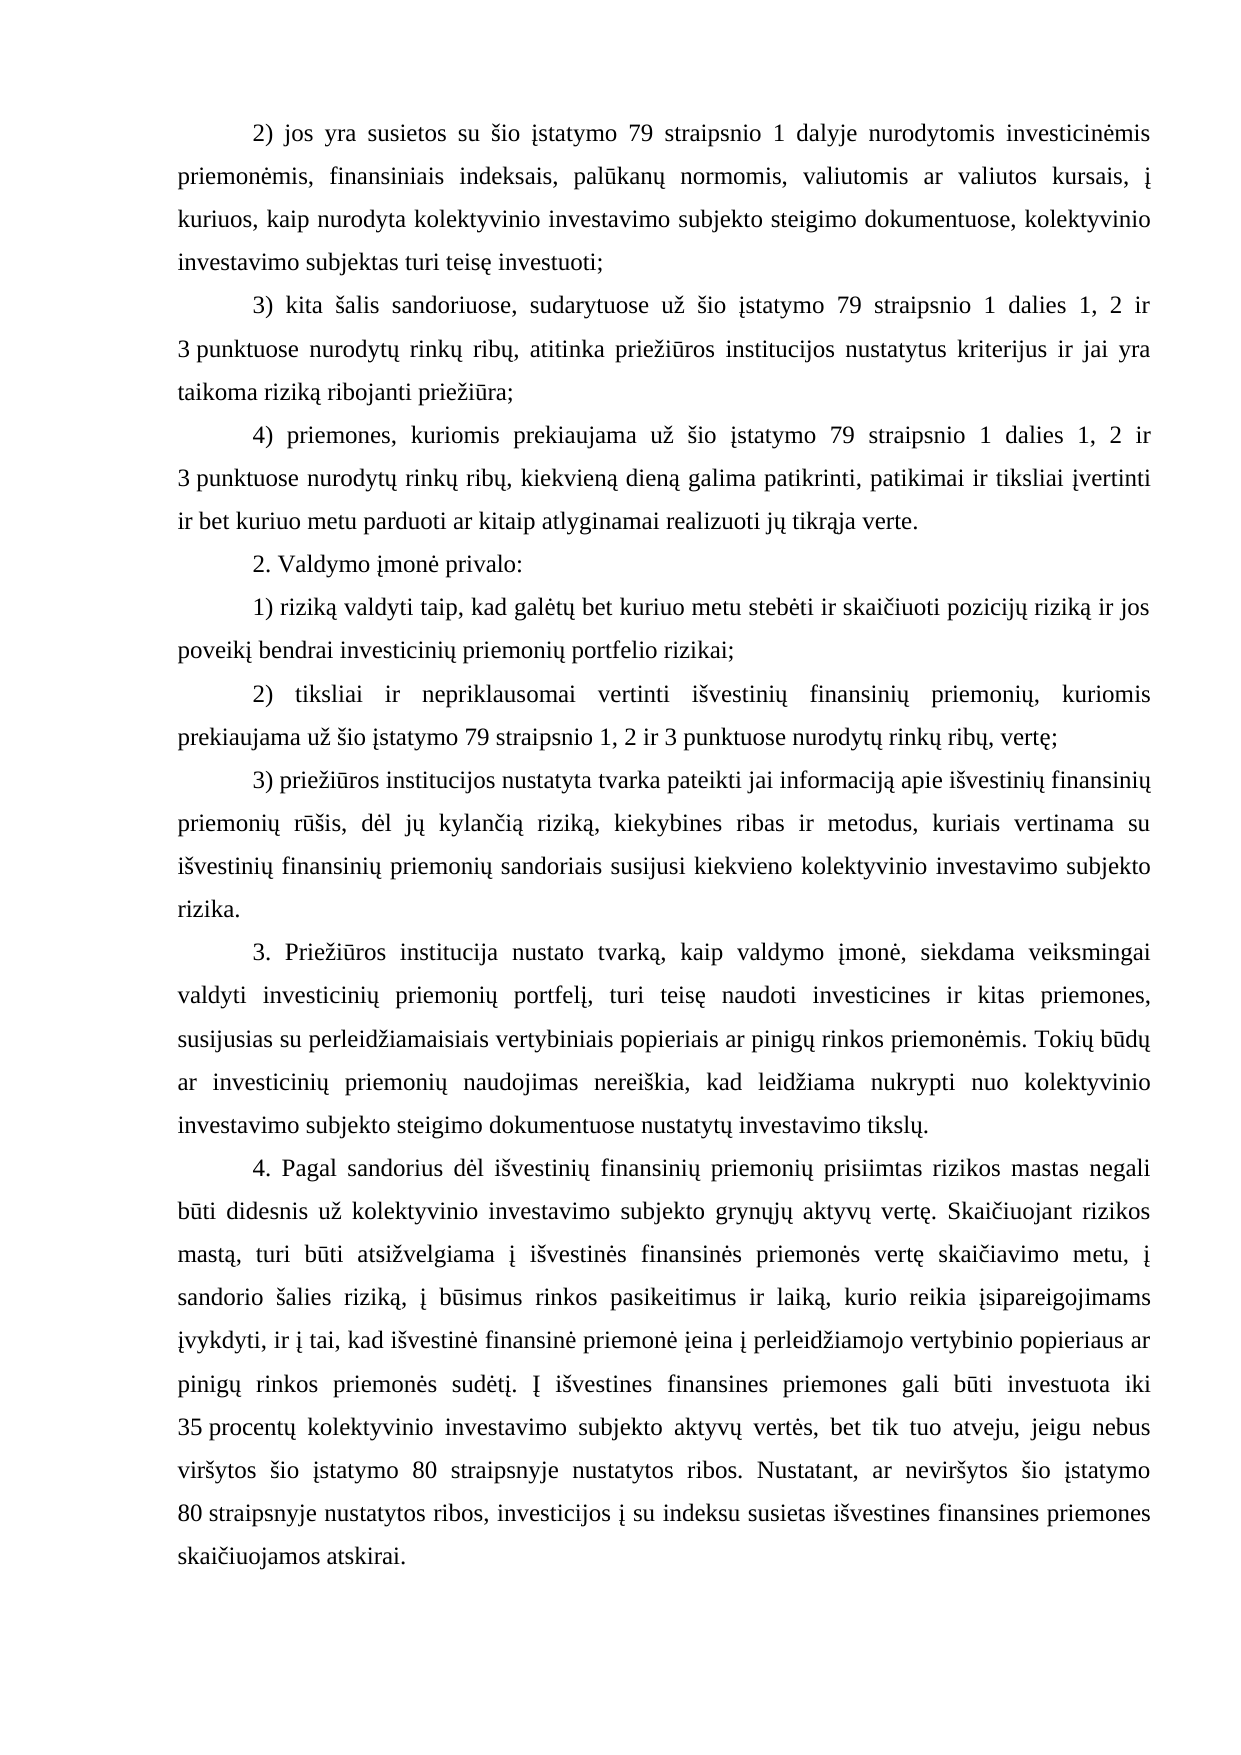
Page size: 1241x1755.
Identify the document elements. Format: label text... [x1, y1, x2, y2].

text 3) priežiūros institucijos nustatyta tvarka pateikti jai informaciją apie išvestinių finansinių priemonių rūšis, dėl jų kylančią riziką, kiekybines ribas ir metodus, kuriais vertinama su išvestinių finansinių priemonių sandoriais susijusi kiekvieno kolektyvinio investavimo subjekto rizika. [177, 765, 1152, 923]
text 2. Valdymo įmonė privalo: [177, 549, 1152, 578]
text 2) jos yra susietos su šio įstatymo 79 straipsnio 1 dalyje nurodytomis investicinėmis priemonėmis, finansiniais indeksais, palūkanų normomis, valiutomis ar valiutos kursais, į kuriuos, kaip nurodyta kolektyvinio investavimo subjekto steigimo dokumentuose, kolektyvinio investavimo subjektas turi teisę investuoti; [177, 118, 1152, 276]
text 4. Pagal sandorius dėl išvestinių finansinių priemonių prisiimtas rizikos mastas negali būti didesnis už kolektyvinio investavimo subjekto grynųjų aktyvų vertę. Skaičiuojant rizikos mastą, turi būti atsižvelgiama į išvestinės finansinės priemonės vertę skaičiavimo metu, į sandorio šalies riziką, į būsimus rinkos pasikeitimus ir laiką, kurio reikia įsipareigojimams įvykdyti, ir į tai, kad išvestinė finansinė priemonė įeina į perleidžiamojo vertybinio popieriaus ar pinigų rinkos priemonės sudėtį. Į išvestines finansines priemones gali būti investuota iki 35 procentų kolektyvinio investavimo subjekto aktyvų vertės, bet tik tuo atveju, jeigu nebus viršytos šio įstatymo 80 straipsnyje nustatytos ribos. Nustatant, ar neviršytos šio įstatymo 80 straipsnyje nustatytos ribos, investicijos į su indeksu susietas išvestines finansines priemones skaičiuojamos atskirai. [177, 1153, 1152, 1570]
text 3. Priežiūros institucija nustato tvarką, kaip valdymo įmonė, siekdama veiksmingai valdyti investicinių priemonių portfelį, turi teisę naudoti investicines ir kitas priemones, susijusias su perleidžiamaisiais vertybiniais popieriais ar pinigų rinkos priemonėmis. Tokių būdų ar investicinių priemonių naudojimas nereiškia, kad leidžiama nukrypti nuo kolektyvinio investavimo subjekto steigimo dokumentuose nustatytų investavimo tikslų. [177, 937, 1152, 1139]
text 2) tiksliai ir nepriklausomai vertinti išvestinių finansinių priemonių, kuriomis prekiaujama už šio įstatymo 79 straipsnio 1, 2 ir 3 punktuose nurodytų rinkų ribų, vertę; [177, 679, 1152, 751]
text 4) priemones, kuriomis prekiaujama už šio įstatymo 79 straipsnio 1 dalies 1, 2 ir 3 punktuose nurodytų rinkų ribų, kiekvieną dieną galima patikrinti, patikimai ir tiksliai įvertinti ir bet kuriuo metu parduoti ar kitaip atlyginamai realizuoti jų tikrąja verte. [177, 420, 1152, 535]
text 1) riziką valdyti taip, kad galėtų bet kuriuo metu stebėti ir skaičiuoti pozicijų riziką ir jos poveikį bendrai investicinių priemonių portfelio rizikai; [177, 592, 1152, 664]
text 3) kita šalis sandoriuose, sudarytuose už šio įstatymo 79 straipsnio 1 dalies 1, 2 ir 3 punktuose nurodytų rinkų ribų, atitinka priežiūros institucijos nustatytus kriterijus ir jai yra taikoma riziką ribojanti priežiūra; [177, 291, 1152, 406]
